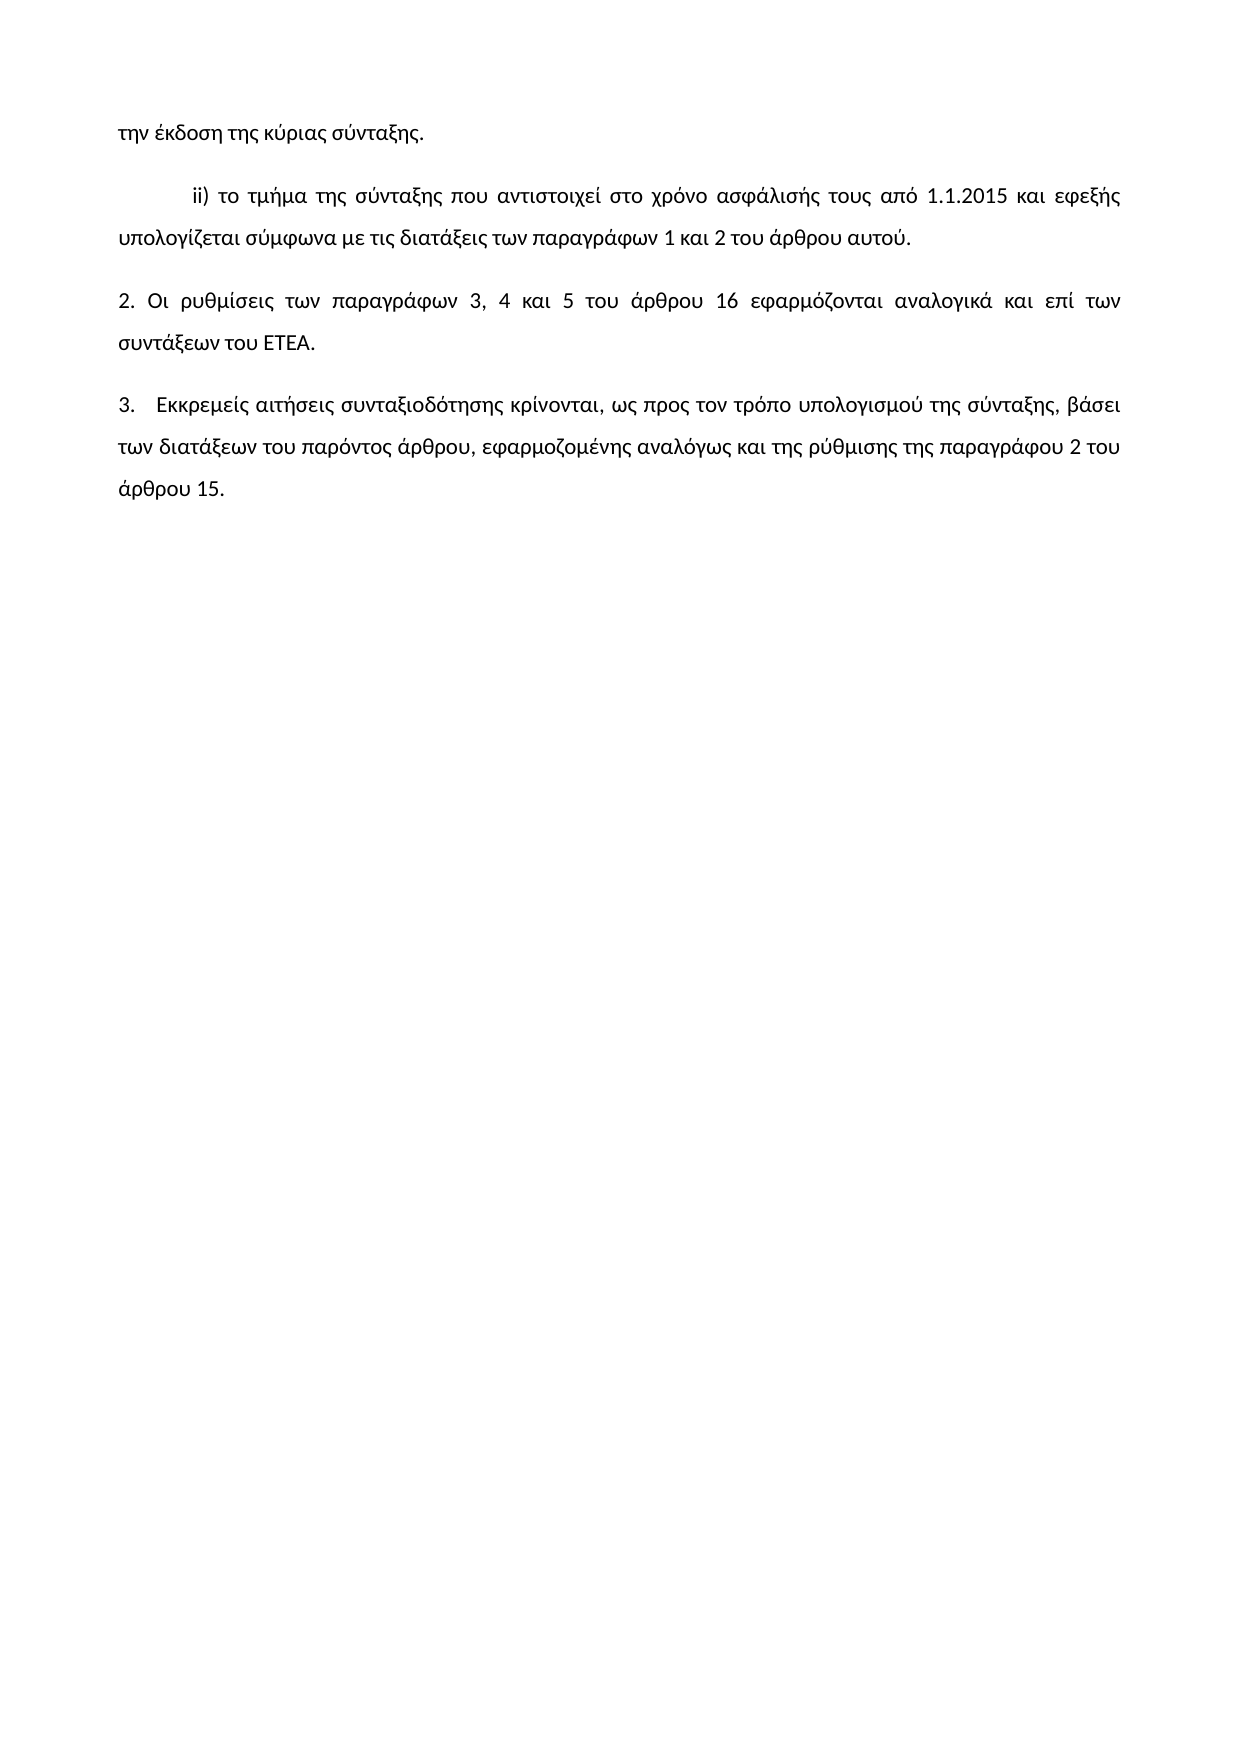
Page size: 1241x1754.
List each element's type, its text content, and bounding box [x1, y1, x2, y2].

text ii) το τμήμα της σύνταξης που αντιστοιχεί στο χρόνο ασφάλισής τους από 1.1.2015 και εφεξής υπολογίζεται σύμφωνα με τις διατάξεις των παραγράφων 1 και 2 του άρθρου αυτού. [118, 181, 1122, 251]
text την έκδοση της κύριας σύνταξης. [118, 118, 1122, 146]
text 3. Εκκρεμείς αιτήσεις συνταξιοδότησης κρίνονται, ως προς τον τρόπο υπολογισμού της σύνταξης, βάσει των διατάξεων του παρόντος άρθρου, εφαρμοζομένης αναλόγως και της ρύθμισης της παραγράφου 2 του άρθρου 15. [118, 391, 1122, 502]
text 2. Οι ρυθμίσεις των παραγράφων 3, 4 και 5 του άρθρου 16 εφαρμόζονται αναλογικά και επί των συντάξεων του ΕΤΕΑ. [118, 286, 1122, 356]
